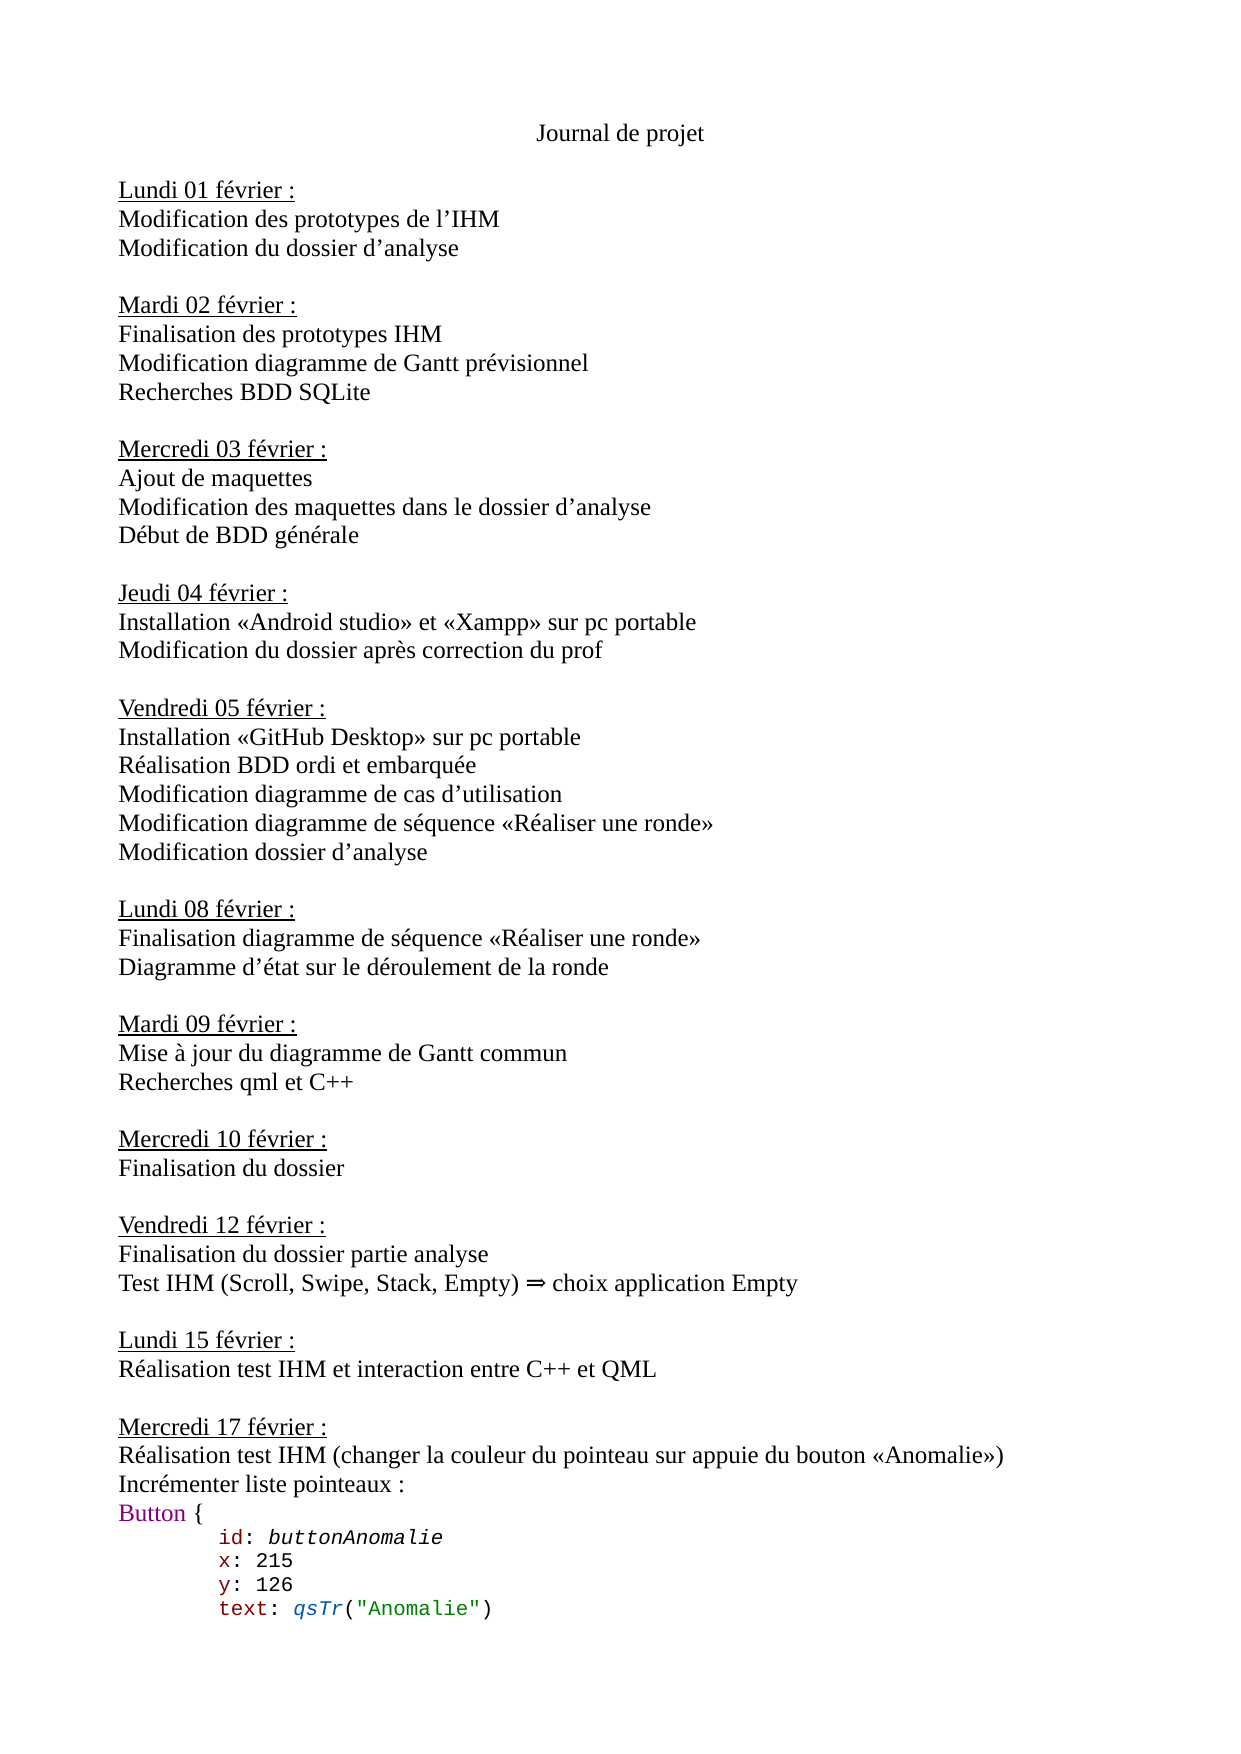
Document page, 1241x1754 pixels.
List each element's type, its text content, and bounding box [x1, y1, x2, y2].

text Vendredi 12 février : [118, 1211, 1122, 1239]
text Recherches BDD SQLite [118, 377, 1122, 406]
text Ajout de maquettes [118, 463, 1122, 492]
text Lundi 15 février : [118, 1326, 1122, 1354]
text Réalisation BDD ordi et embarquée [118, 751, 1122, 779]
text Modification diagramme de Gantt prévisionnel [118, 348, 1122, 377]
text id: buttonAnomalie [118, 1527, 1122, 1551]
text Lundi 01 février : [118, 176, 1122, 204]
text Installation «GitHub Desktop» sur pc portable [118, 722, 1122, 751]
text Réalisation test IHM (changer la couleur du pointeau sur appuie du bouton «Anomalie») [118, 1441, 1122, 1469]
text Modification du dossier d’analyse [118, 233, 1122, 262]
text Jeudi 04 février : [118, 578, 1122, 607]
text Modification diagramme de séquence «Réaliser une ronde» [118, 808, 1122, 837]
text Vendredi 05 février : [118, 693, 1122, 722]
text Diagramme d’état sur le déroulement de la ronde [118, 952, 1122, 981]
text Finalisation du dossier [118, 1153, 1122, 1182]
text Finalisation diagramme de séquence «Réaliser une ronde» [118, 923, 1122, 952]
text Mardi 02 février : [118, 291, 1122, 319]
text x: 215 [118, 1551, 1122, 1574]
text Lundi 08 février : [118, 894, 1122, 923]
text Modification dossier d’analyse [118, 837, 1122, 866]
text Modification des prototypes de l’IHM [118, 204, 1122, 233]
text Mercredi 17 février : [118, 1412, 1122, 1441]
text Modification des maquettes dans le dossier d’analyse [118, 492, 1122, 521]
text Mardi 09 février : [118, 1009, 1122, 1038]
text Incrémenter liste pointeaux : [118, 1469, 1122, 1498]
text Modification du dossier après correction du prof [118, 636, 1122, 664]
text Finalisation du dossier partie analyse [118, 1239, 1122, 1268]
text Réalisation test IHM et interaction entre C++ et QML [118, 1354, 1122, 1383]
text Mercredi 10 février : [118, 1124, 1122, 1153]
text text: qsTr("Anomalie") [118, 1598, 1122, 1621]
text Finalisation des prototypes IHM [118, 319, 1122, 348]
text y: 126 [118, 1574, 1122, 1598]
text Journal de projet [118, 118, 1122, 147]
text Début de BDD générale [118, 521, 1122, 549]
text Mise à jour du diagramme de Gantt commun [118, 1038, 1122, 1067]
text Modification diagramme de cas d’utilisation [118, 779, 1122, 808]
text Installation «Android studio» et «Xampp» sur pc portable [118, 607, 1122, 636]
text Test IHM (Scroll, Swipe, Stack, Empty) ⇒ choix application Empty [118, 1268, 1122, 1297]
text Recherches qml et C++ [118, 1067, 1122, 1096]
text Mercredi 03 février : [118, 434, 1122, 463]
text Button { [118, 1498, 1122, 1527]
